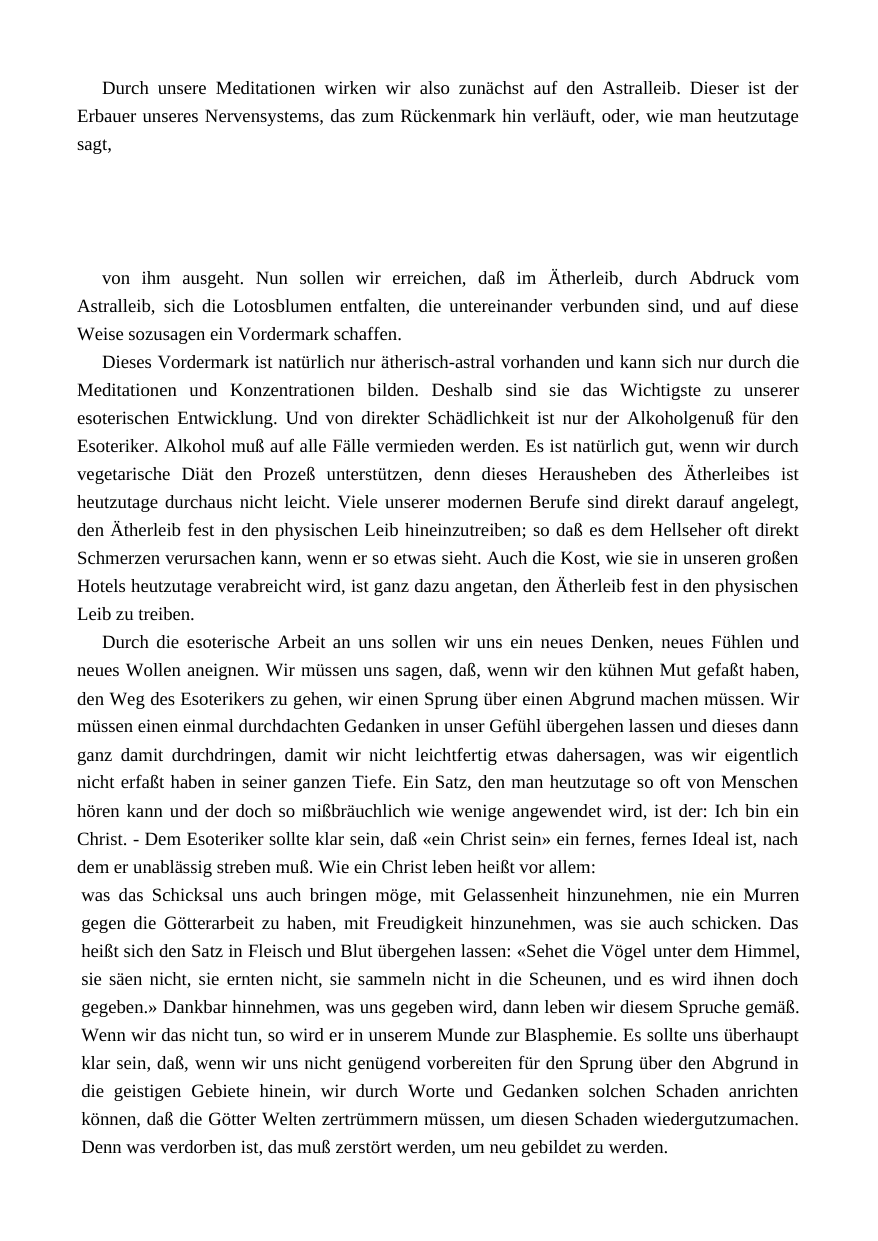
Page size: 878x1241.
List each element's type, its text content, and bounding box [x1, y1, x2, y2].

text Durch unsere Meditationen wirken wir also zunächst auf den Astralleib. Dieser ist der Erbauer unseres Nervensystems, das zum Rückenmark hin verläuft, oder, wie man heutzutage sagt, [77, 77, 800, 154]
text Durch die esoterische Arbeit an uns sollen wir uns ein neues Denken, neues Fühlen und neues Wollen aneignen. Wir müssen uns sagen, daß, wenn wir den kühnen Mut gefaßt haben, den Weg des Esoterikers zu gehen, wir einen Sprung über einen Abgrund machen müssen. Wir müssen einen einmal durchdachten Gedanken in unser Gefühl übergehen lassen und dieses dann ganz damit durchdringen, damit wir nicht leichtfertig etwas dahersagen, was wir eigentlich nicht erfaßt haben in seiner ganzen Tiefe. Ein Satz, den man heutzutage so oft von Menschen hören kann und der doch so mißbräuchlich wie wenige angewendet wird, ist der: Ich bin ein Christ. - Dem Esoteriker sollte klar sein, daß «ein Christ sein» ein fernes, fernes Ideal ist, nach dem er unablässig streben muß. Wie ein Christ leben heißt vor allem: [77, 631, 800, 877]
text was das Schicksal uns auch bringen möge, mit Gelassenheit hinzunehmen, nie ein Murren gegen die Götterarbeit zu haben, mit Freudigkeit hinzunehmen, was sie auch schicken. Das heißt sich den Satz in Fleisch und Blut übergehen lassen: «Sehet die Vögel unter dem Himmel, sie säen nicht, sie ernten nicht, sie sammeln nicht in die Scheunen, und es wird ihnen doch gegeben.» Dankbar hinnehmen, was uns gegeben wird, dann leben wir diesem Spruche gemäß. Wenn wir das nicht tun, so wird er in unserem Munde zur Blasphemie. Es sollte uns überhaupt klar sein, daß, wenn wir uns nicht genügend vorbereiten für den Sprung über den Abgrund in die geistigen Gebiete hinein, wir durch Worte und Gedanken solchen Schaden anrichten können, daß die Götter Welten zertrümmern müssen, um diesen Schaden wiedergutzumachen. Denn was verdorben ist, das muß zerstört werden, um neu gebildet zu werden. [81, 883, 800, 1157]
text von ihm ausgeht. Nun sollen wir erreichen, daß im Ätherleib, durch Abdruck vom Astralleib, sich die Lotosblumen entfalten, die untereinander verbunden sind, und auf diese Weise sozusagen ein Vordermark schaffen. [77, 267, 800, 345]
text Dieses Vordermark ist natürlich nur ätherisch-astral vorhanden und kann sich nur durch die Meditationen und Konzentrationen bilden. Deshalb sind sie das Wichtigste zu unserer esoterischen Entwicklung. Und von direkter Schädlichkeit ist nur der Alkoholgenuß für den Esoteriker. Alkohol muß auf alle Fälle vermieden werden. Es ist natürlich gut, wenn wir durch vegetarische Diät den Prozeß unterstützen, denn dieses Herausheben des Ätherleibes ist heutzutage durchaus nicht leicht. Viele unserer modernen Berufe sind direkt darauf angelegt, den Ätherleib fest in den physischen Leib hineinzutreiben; so daß es dem Hellseher oft direkt Schmerzen verursachen kann, wenn er so etwas sieht. Auch die Kost, wie sie in unseren großen Hotels heutzutage verabreicht wird, ist ganz dazu angetan, den Ätherleib fest in den physischen Leib zu treiben. [77, 351, 800, 625]
